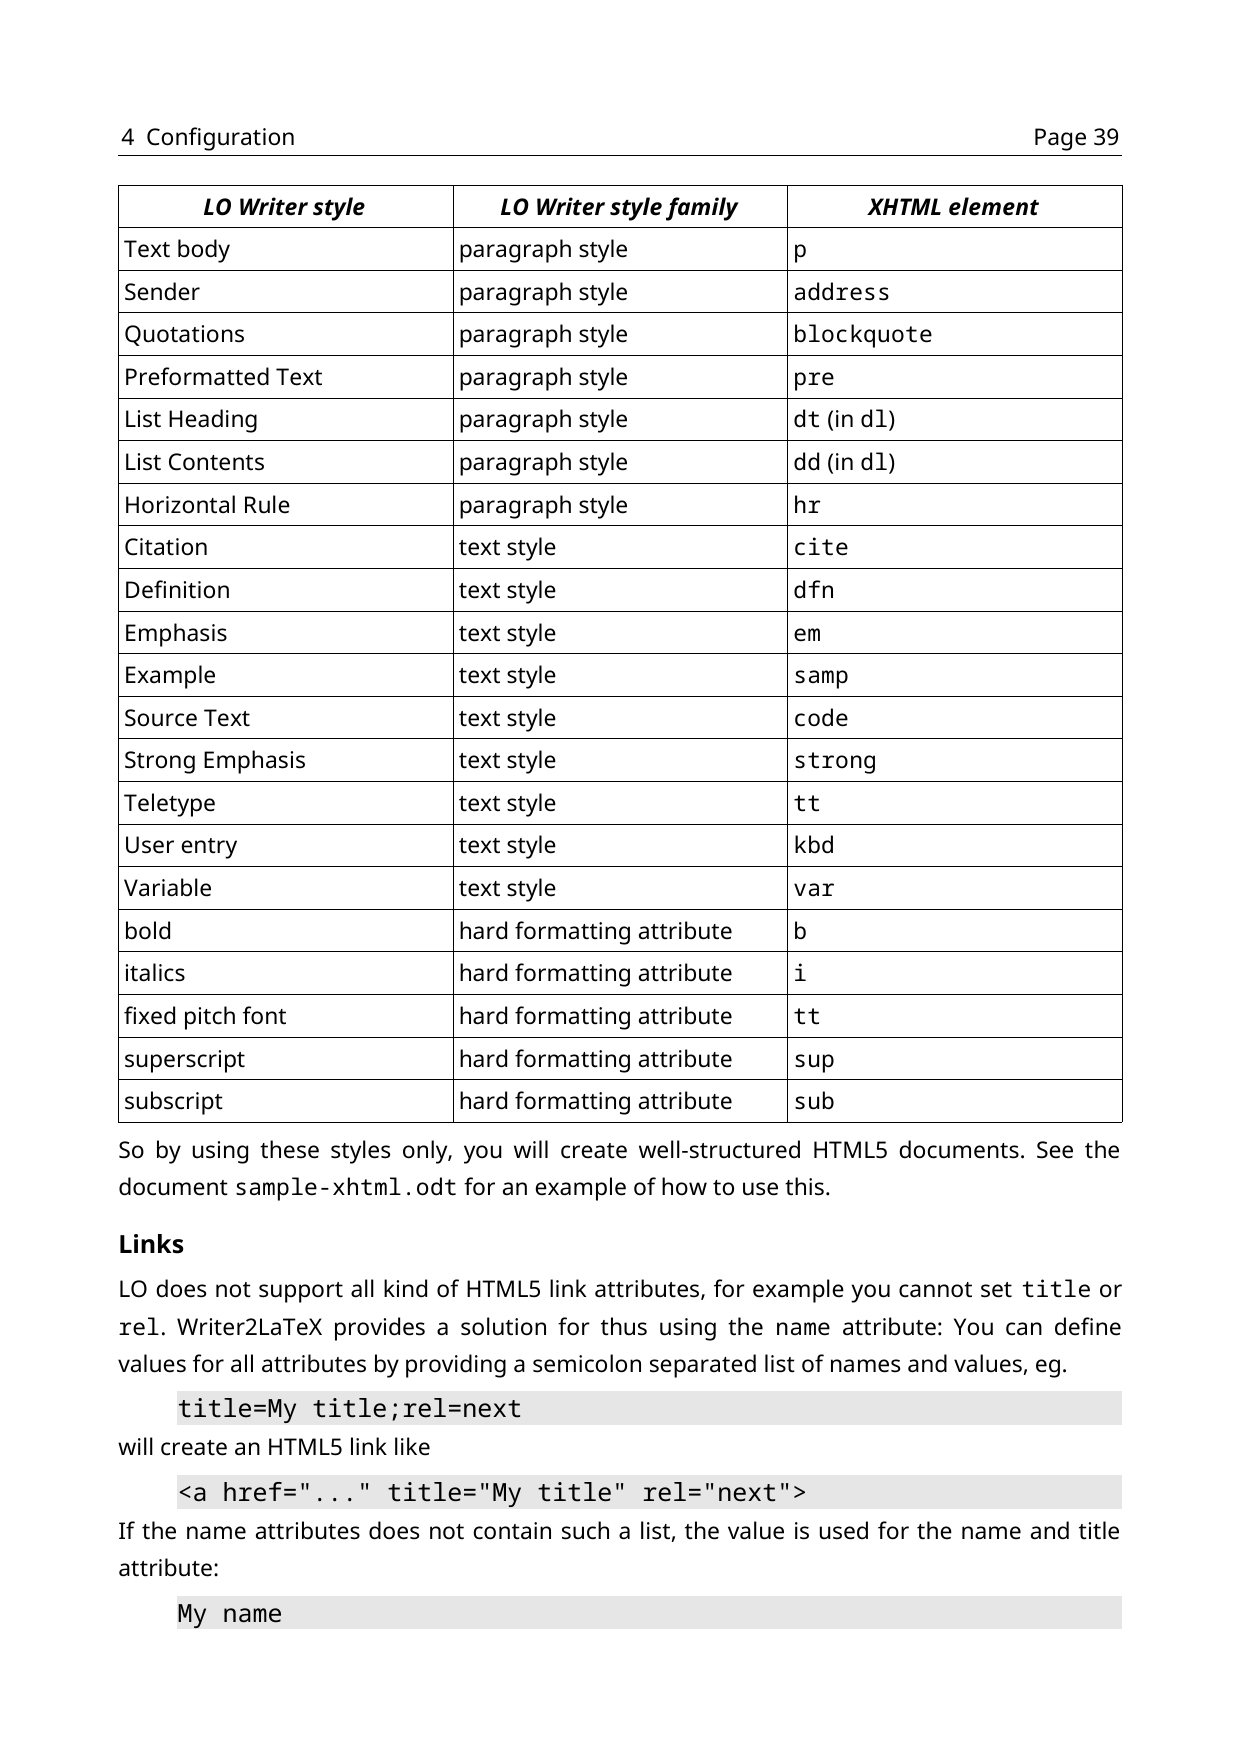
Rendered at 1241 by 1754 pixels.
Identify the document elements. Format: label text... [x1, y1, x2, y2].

table_cell text style [454, 867, 787, 909]
table_cell dfn [788, 569, 1122, 611]
table_cell hr [788, 484, 1122, 525]
table_cell Sender [119, 271, 453, 312]
table_cell Horizontal Rule [119, 484, 453, 525]
table_cell paragraph style [454, 356, 787, 398]
table_cell Definition [119, 569, 453, 611]
table_cell address [788, 271, 1122, 312]
table_cell dd (in dl) [788, 441, 1122, 483]
table_cell hard formatting attribute [454, 952, 787, 994]
table_cell Example [119, 654, 453, 696]
table_cell text style [454, 569, 787, 611]
table_cell italics [119, 952, 453, 994]
table_header LO Writer style [119, 186, 453, 227]
text LO does not support all kind of HTML5 link attributes, for example you cannot set title or rel. Writer2LaTeX provides a solution for thus using the name attribute: You can define values for all attributes by providing a semicolon separated list of names and values, eg. [118, 1273, 1122, 1379]
table_cell Citation [119, 526, 453, 568]
table_cell sub [788, 1080, 1122, 1122]
table_cell blockquote [788, 313, 1122, 355]
text <a href="..." title="My title" rel="next"> [177, 1475, 1122, 1509]
table_cell hard formatting attribute [454, 910, 787, 951]
text My name [177, 1596, 1122, 1629]
table_cell tt [788, 782, 1122, 824]
table_cell paragraph style [454, 441, 787, 483]
table_cell Preformatted Text [119, 356, 453, 398]
table_cell sup [788, 1038, 1122, 1079]
table_cell text style [454, 782, 787, 824]
text title=My title;rel=next [177, 1391, 1122, 1425]
table_cell paragraph style [454, 484, 787, 525]
table_cell paragraph style [454, 271, 787, 312]
table_cell Quotations [119, 313, 453, 355]
subtitle Links [118, 1227, 1122, 1261]
table_cell subscript [119, 1080, 453, 1122]
table_cell b [788, 910, 1122, 951]
table_cell List Contents [119, 441, 453, 483]
text So by using these styles only, you will create well-structured HTML5 documents. See the document sample-xhtml.odt for an example of how to use this. [118, 1134, 1122, 1202]
table_cell hard formatting attribute [454, 995, 787, 1037]
table_cell p [788, 228, 1122, 270]
table_cell dt (in dl) [788, 399, 1122, 440]
table_cell List Heading [119, 399, 453, 440]
text If the name attributes does not contain such a list, the value is used for the name and title attribute: [118, 1515, 1122, 1583]
table_header XHTML element [788, 186, 1122, 227]
table_cell fixed pitch font [119, 995, 453, 1037]
table_cell paragraph style [454, 399, 787, 440]
table_cell Text body [119, 228, 453, 270]
table_cell text style [454, 825, 787, 866]
table_cell samp [788, 654, 1122, 696]
table_cell text style [454, 612, 787, 653]
table_cell i [788, 952, 1122, 994]
table_cell em [788, 612, 1122, 653]
table_cell bold [119, 910, 453, 951]
table_cell Variable [119, 867, 453, 909]
table_cell var [788, 867, 1122, 909]
table_cell superscript [119, 1038, 453, 1079]
table_cell code [788, 697, 1122, 738]
table_header LO Writer style family [454, 186, 787, 227]
table_cell pre [788, 356, 1122, 398]
table_cell User entry [119, 825, 453, 866]
table_cell paragraph style [454, 228, 787, 270]
table_cell Strong Emphasis [119, 739, 453, 781]
table_cell text style [454, 526, 787, 568]
table_cell strong [788, 739, 1122, 781]
table_cell Source Text [119, 697, 453, 738]
table_cell hard formatting attribute [454, 1080, 787, 1122]
table_cell hard formatting attribute [454, 1038, 787, 1079]
table_cell text style [454, 739, 787, 781]
table_cell text style [454, 654, 787, 696]
table_cell cite [788, 526, 1122, 568]
table_cell text style [454, 697, 787, 738]
table_cell Emphasis [119, 612, 453, 653]
text will create an HTML5 link like [118, 1431, 1122, 1462]
table_cell tt [788, 995, 1122, 1037]
table_cell Teletype [119, 782, 453, 824]
table_cell paragraph style [454, 313, 787, 355]
table_cell kbd [788, 825, 1122, 866]
